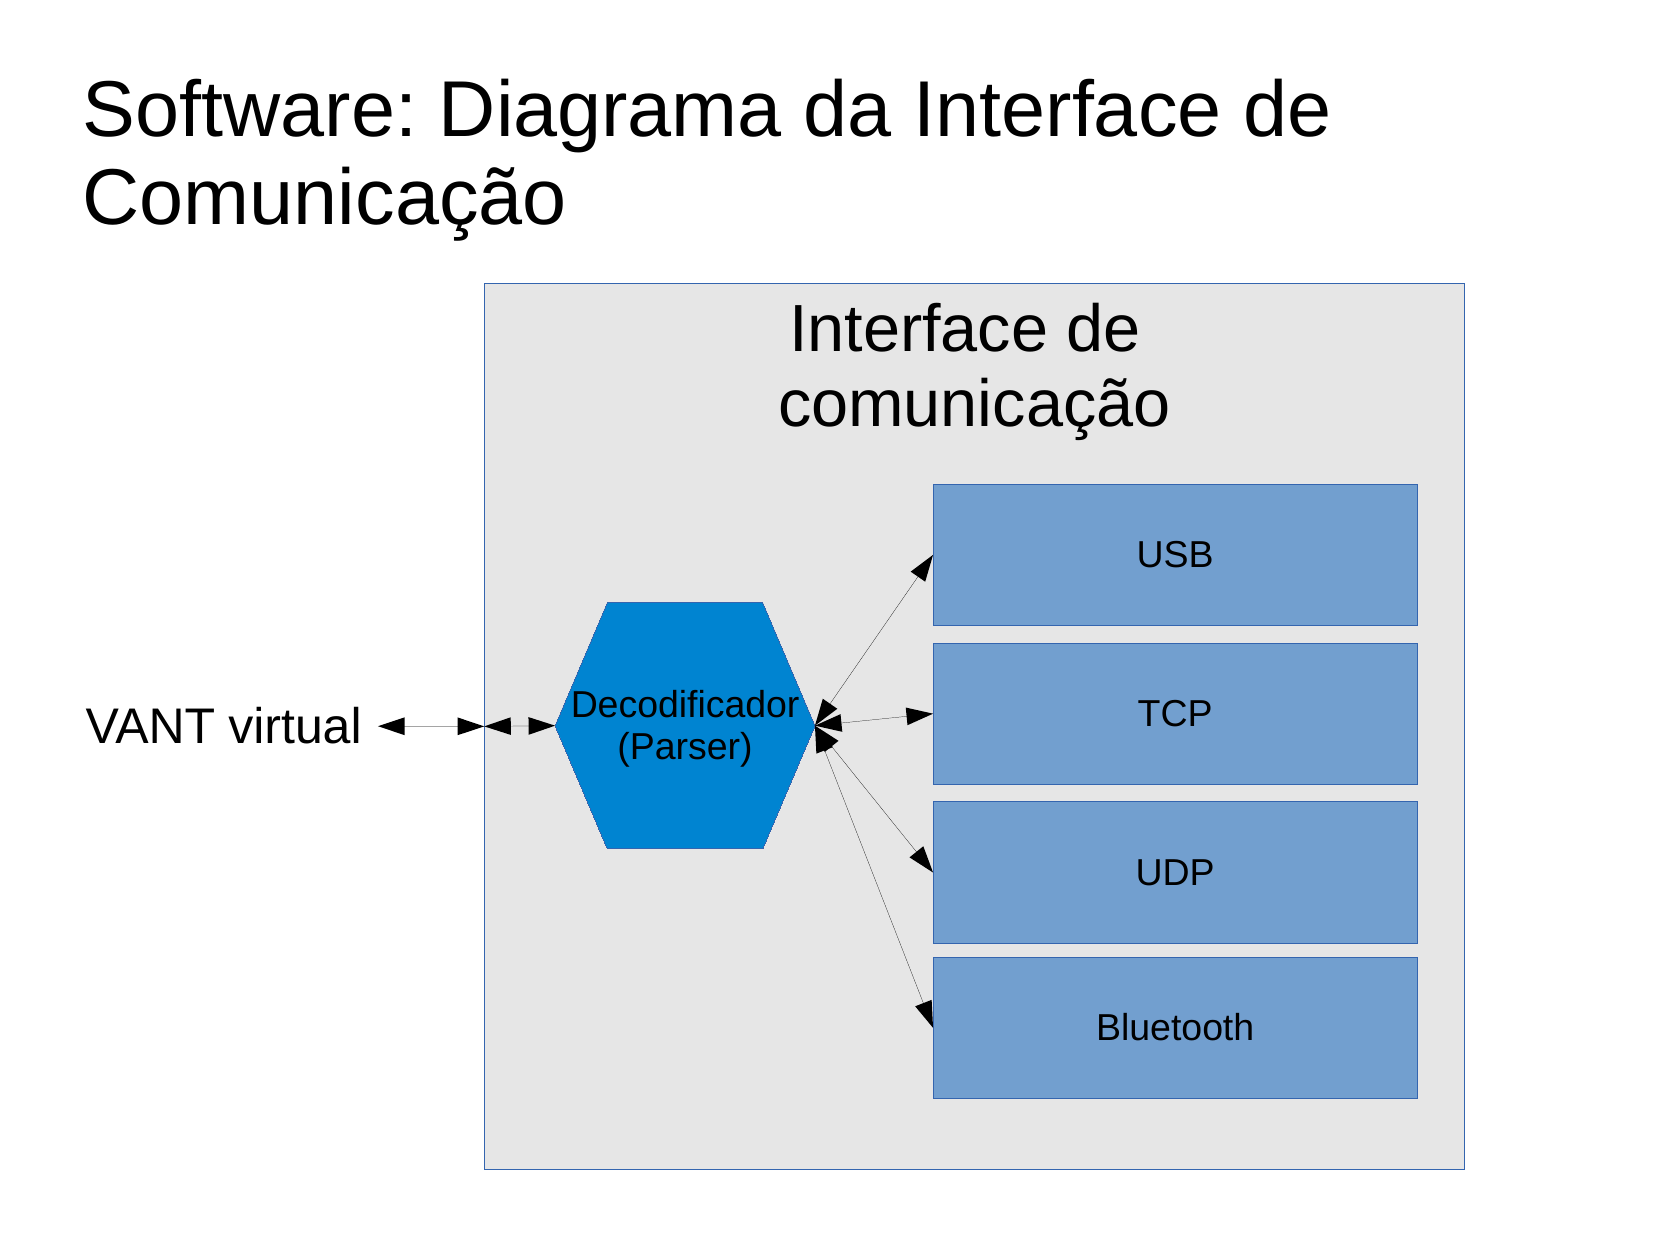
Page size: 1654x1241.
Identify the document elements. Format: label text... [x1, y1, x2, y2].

text_box TCP [933, 643, 1418, 785]
text_box UDP [933, 801, 1418, 944]
text_box Bluetooth [933, 957, 1418, 1099]
title Software: Diagrama da Interface de Comunicação [82, 49, 1571, 257]
text_box Decodificador (Parser) [555, 602, 815, 849]
text_box VANT virtual [70, 685, 378, 768]
text_box USB [933, 484, 1418, 626]
text_box Interface de comunicação [484, 283, 1465, 1170]
